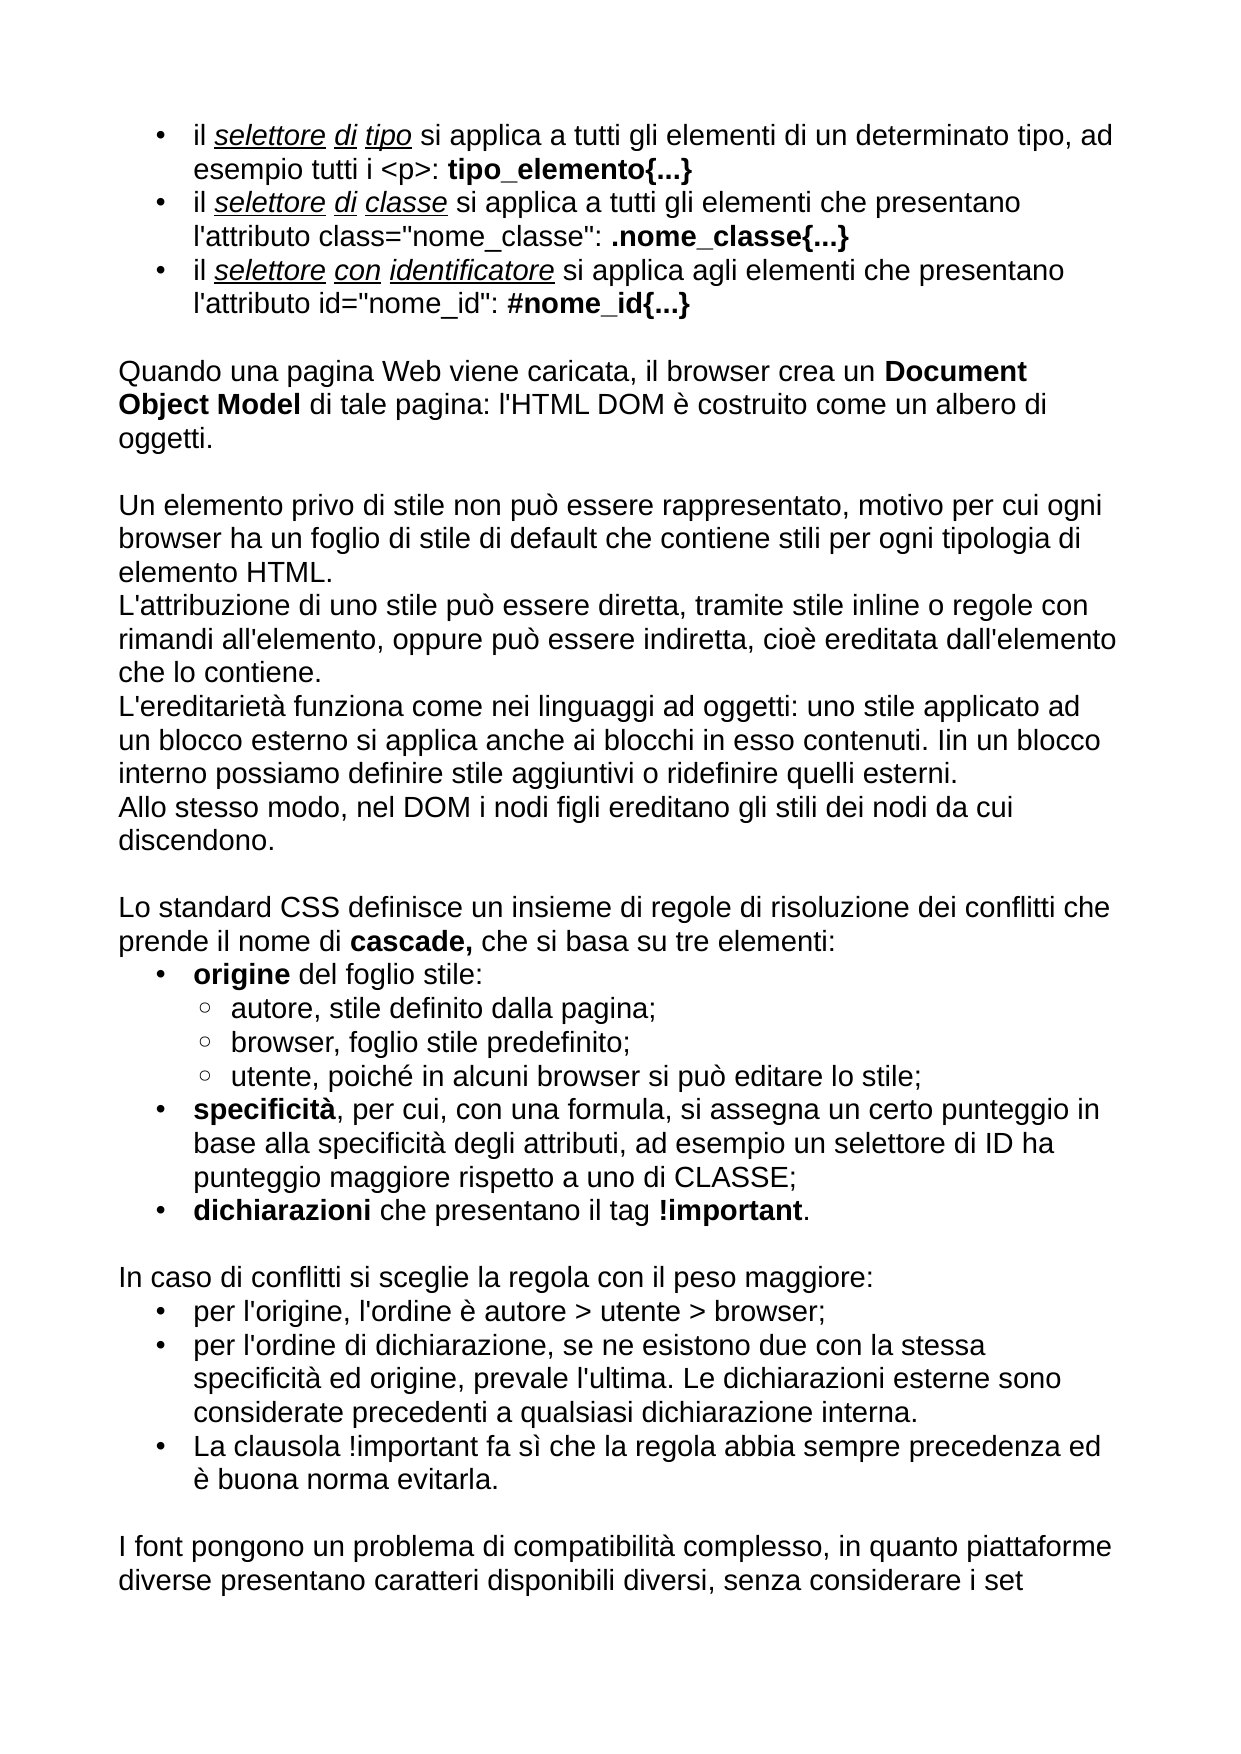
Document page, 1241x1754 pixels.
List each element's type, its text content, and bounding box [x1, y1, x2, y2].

text Quando una pagina Web viene caricata, il browser crea un Document Object Model di tale pagina: l'HTML DOM è costruito come un albero di oggetti. [118, 353, 1122, 454]
list il selettore con identificatore si applica agli elementi che presentano l'attributo id="nome_id": #nome_id{...} [156, 253, 1122, 320]
list origine del foglio stile: [156, 957, 1122, 991]
list il selettore di classe si applica a tutti gli elementi che presentano l'attributo class="nome_classe": .nome_classe{...} [156, 185, 1122, 253]
text Un elemento privo di stile non può essere rappresentato, motivo per cui ogni browser ha un foglio di stile di default che contiene stili per ogni tipologia di elemento HTML. [118, 488, 1122, 588]
text Lo standard CSS definisce un insieme di regole di risoluzione dei conflitti che prende il nome di cascade, che si basa su tre elementi: [118, 890, 1122, 957]
list dichiarazioni che presentano il tag !important. [156, 1193, 1122, 1227]
text L'attribuzione di uno stile può essere diretta, tramite stile inline o regole con rimandi all'elemento, oppure può essere indiretta, cioè ereditata dall'elemento che lo contiene. [118, 588, 1122, 689]
list il selettore di tipo si applica a tutti gli elementi di un determinato tipo, ad esempio tutti i <p>: tipo_elemento{...} [156, 118, 1122, 185]
text Allo stesso modo, nel DOM i nodi figli ereditano gli stili dei nodi da cui discendono. [118, 789, 1122, 857]
list La clausola !important fa sì che la regola abbia sempre precedenza ed è buona norma evitarla. [156, 1428, 1122, 1496]
list per l'ordine di dichiarazione, se ne esistono due con la stessa specificità ed origine, prevale l'ultima. Le dichiarazioni esterne sono considerate precedenti a qualsiasi dichiarazione interna. [156, 1328, 1122, 1428]
list specificità, per cui, con una formula, si assegna un certo punteggio in base alla specificità degli attributi, ad esempio un selettore di ID ha punteggio maggiore rispetto a uno di CLASSE; [156, 1092, 1122, 1193]
text L'ereditarietà funziona come nei linguaggi ad oggetti: uno stile applicato ad un blocco esterno si applica anche ai blocchi in esso contenuti. Iin un blocco interno possiamo definire stile aggiuntivi o ridefinire quelli esterni. [118, 689, 1122, 789]
list utente, poiché in alcuni browser si può editare lo stile; [193, 1058, 1122, 1092]
text I font pongono un problema di compatibilità complesso, in quanto piattaforme diverse presentano caratteri disponibili diversi, senza considerare i set [118, 1529, 1122, 1596]
list per l'origine, l'ordine è autore > utente > browser; [156, 1294, 1122, 1328]
list browser, foglio stile predefinito; [193, 1025, 1122, 1058]
list autore, stile definito dalla pagina; [193, 991, 1122, 1025]
text In caso di conflitti si sceglie la regola con il peso maggiore: [118, 1260, 1122, 1294]
